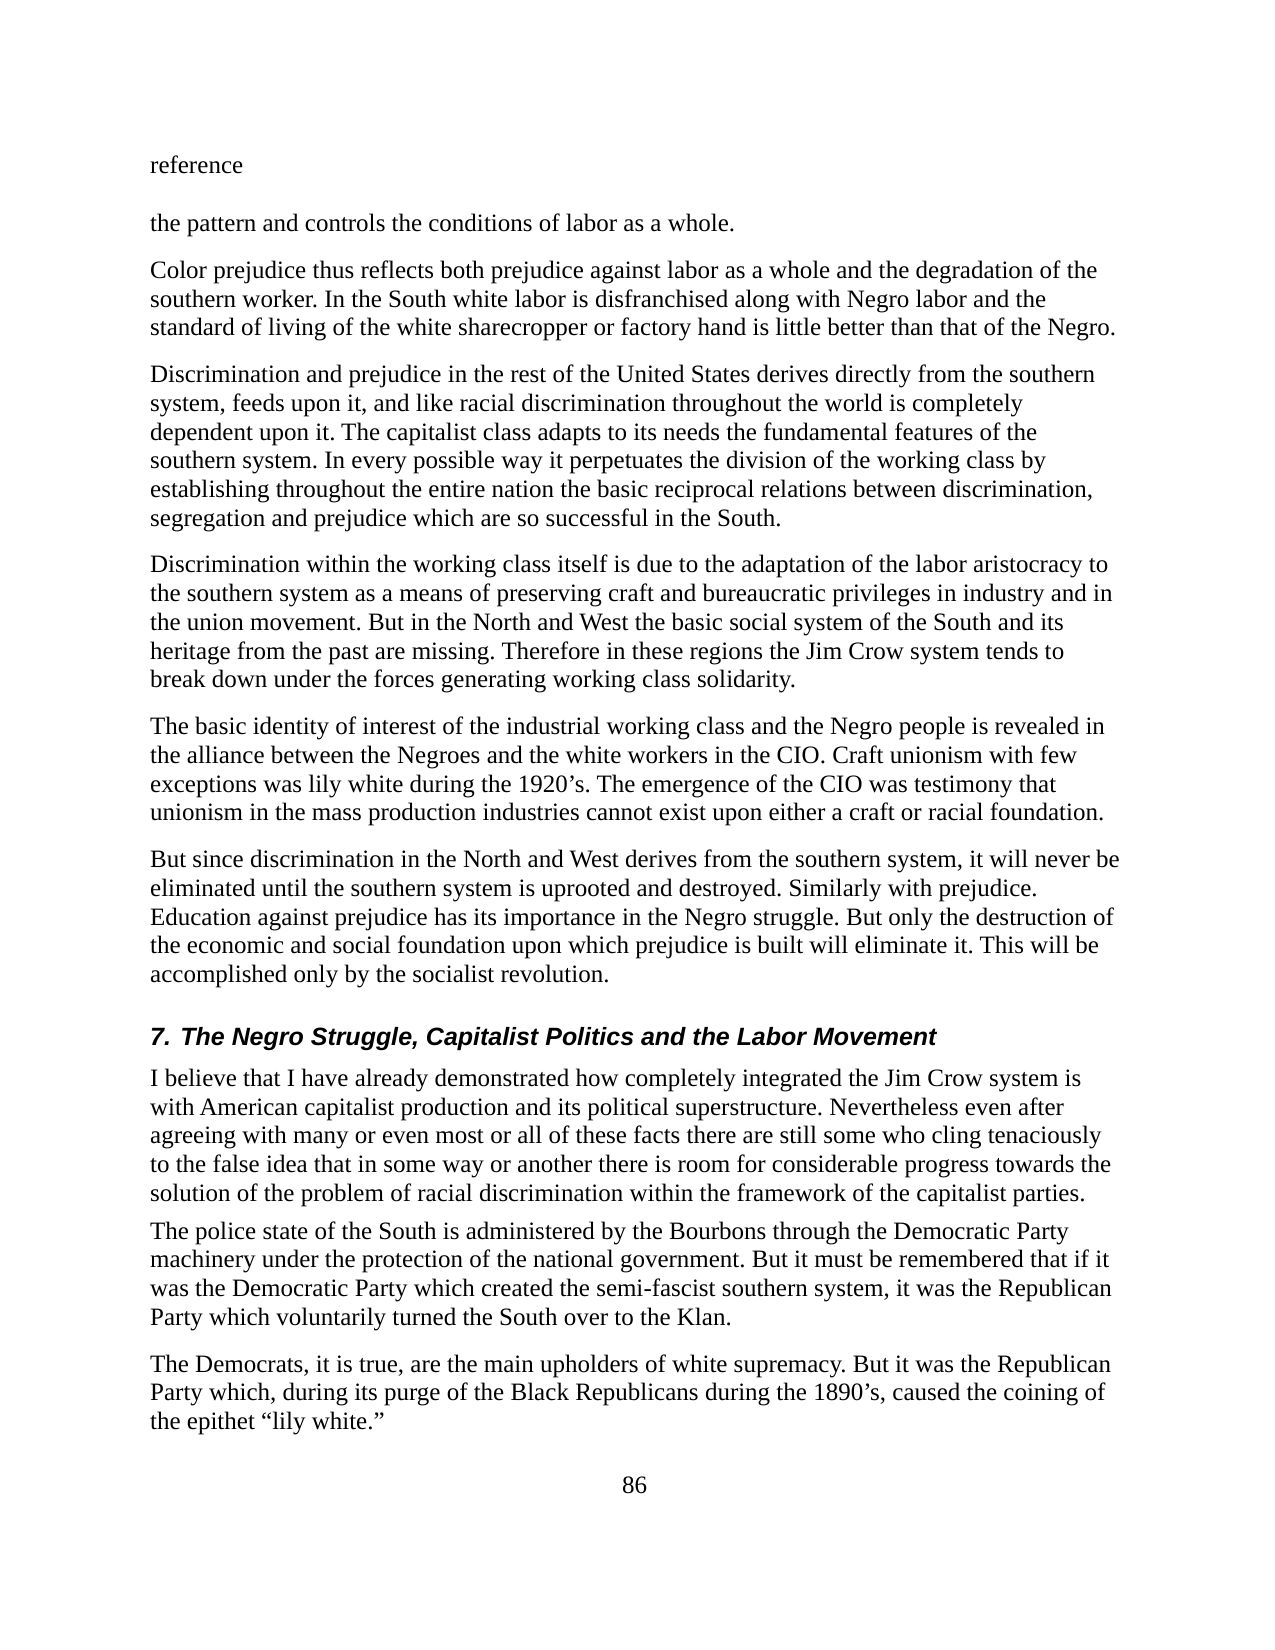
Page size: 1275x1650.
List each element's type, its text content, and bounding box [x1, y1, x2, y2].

text I believe that I have already demonstrated how completely integrated the Jim Crow system is with American capitalist production and its political superstructure. Nevertheless even after agreeing with many or even most or all of these facts there are still some who cling tenaciously to the false idea that in some way or another there is room for considerable progress towards the solution of the problem of racial discrimination within the framework of the capitalist parties. [150, 1063, 1125, 1207]
text Discrimination and prejudice in the rest of the United States derives directly from the southern system, feeds upon it, and like racial discrimination throughout the world is completely dependent upon it. The capitalist class adapts to its needs the fundamental features of the southern system. In every possible way it perpetuates the division of the working class by establishing throughout the entire nation the basic reciprocal relations between discrimination, segregation and prejudice which are so successful in the South. [150, 359, 1125, 532]
text But since discrimination in the North and West derives from the southern system, it will never be eliminated until the southern system is uprooted and destroyed. Similarly with prejudice. Education against prejudice has its importance in the Negro struggle. But only the destruction of the economic and social foundation upon which prejudice is built will eliminate it. This will be accomplished only by the socialist revolution. [150, 844, 1125, 988]
subtitle 7. The Negro Struggle, Capitalist Politics and the Labor Movement [150, 1022, 1125, 1051]
text The Democrats, it is true, are the main upholders of white supremacy. But it was the Republican Party which, during its purge of the Black Republicans during the 1890’s, caused the coining of the epithet “lily white.” [150, 1349, 1125, 1435]
text Color prejudice thus reflects both prejudice against labor as a whole and the degradation of the southern worker. In the South white labor is disfranchised along with Negro labor and the standard of living of the white sharecropper or factory hand is little better than that of the Negro. [150, 255, 1125, 341]
text The police state of the South is administered by the Bourbons through the Democratic Party machinery under the protection of the national government. But it must be remembered that if it was the Democratic Party which created the semi-fascist southern system, it was the Republican Party which voluntarily turned the South over to the Klan. [150, 1216, 1125, 1331]
text The basic identity of interest of the industrial working class and the Negro people is revealed in the alliance between the Negroes and the white workers in the CIO. Craft unionism with few exceptions was lily white during the 1920’s. The emergence of the CIO was testimony that unionism in the mass production industries cannot exist upon either a craft or racial foundation. [150, 711, 1125, 826]
text Discrimination within the working class itself is due to the adaptation of the labor aristocracy to the southern system as a means of preserving craft and bureaucratic privileges in industry and in the union movement. But in the North and West the basic social system of the South and its heritage from the past are missing. Therefore in these regions the Jim Crow system tends to break down under the forces generating working class solidarity. [150, 549, 1125, 693]
text the pattern and controls the conditions of labor as a whole. [150, 208, 1125, 237]
